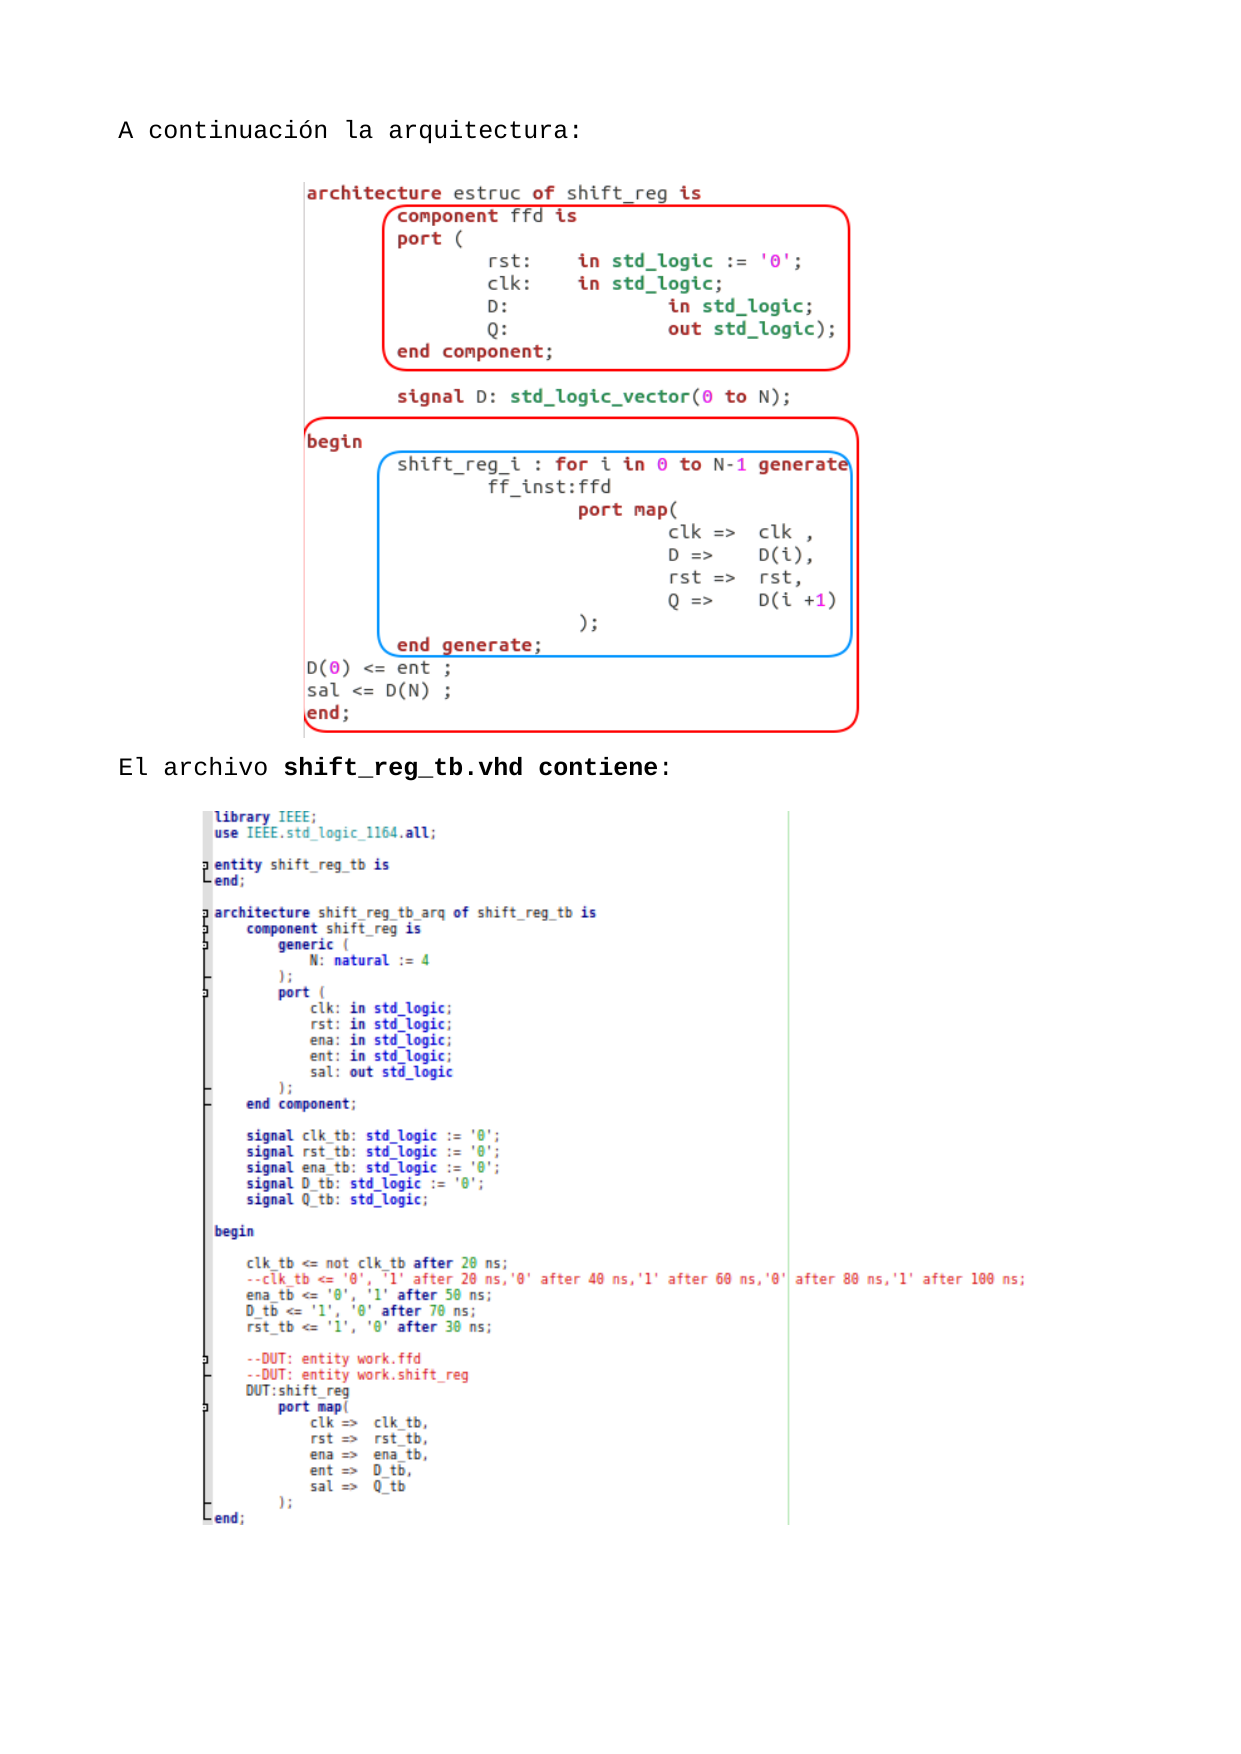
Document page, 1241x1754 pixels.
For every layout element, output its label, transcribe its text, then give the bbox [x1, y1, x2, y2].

picture [202, 811, 1038, 1525]
text A continuación la arquitectura: [118, 118, 1122, 146]
text El archivo shift_reg_tb.vhd contiene: [118, 754, 1122, 782]
picture [303, 182, 868, 738]
